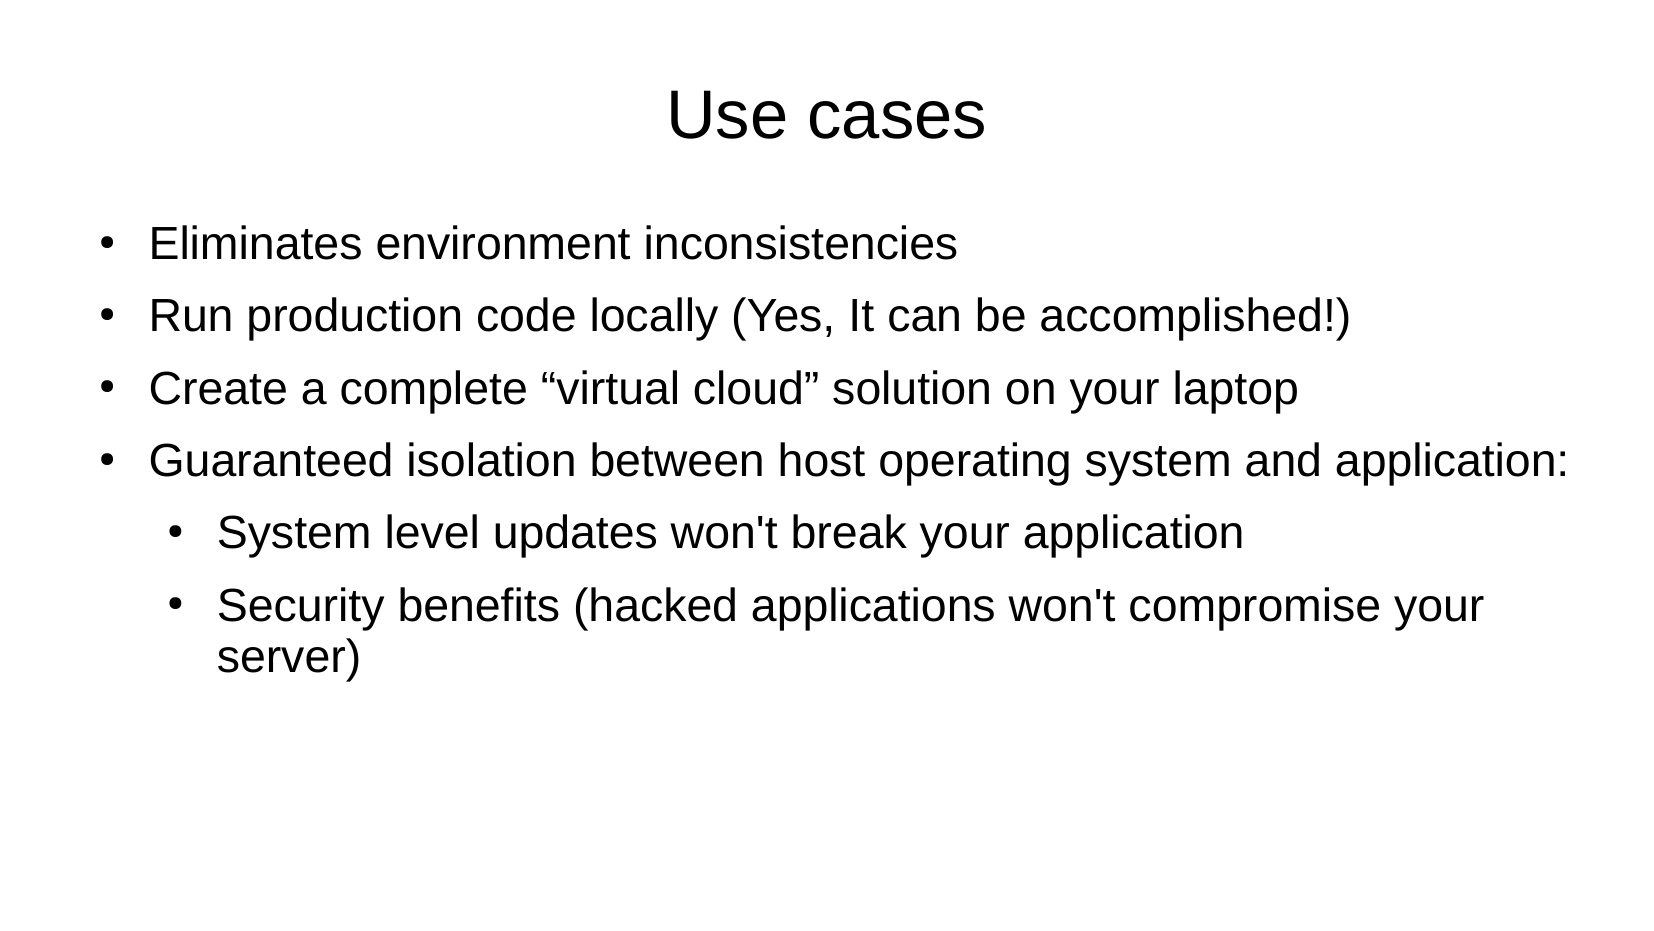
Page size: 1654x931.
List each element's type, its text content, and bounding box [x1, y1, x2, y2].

title Use cases [82, 37, 1571, 193]
list Eliminates environment inconsistencies Run production code locally (Yes, It can be accomplished!) Create a complete “virtual cloud” solution on your laptop Guaranteed isolation between host operating system and application: System level updates won't break your application Security benefits (hacked applications won't compromise your server) [82, 217, 1571, 758]
